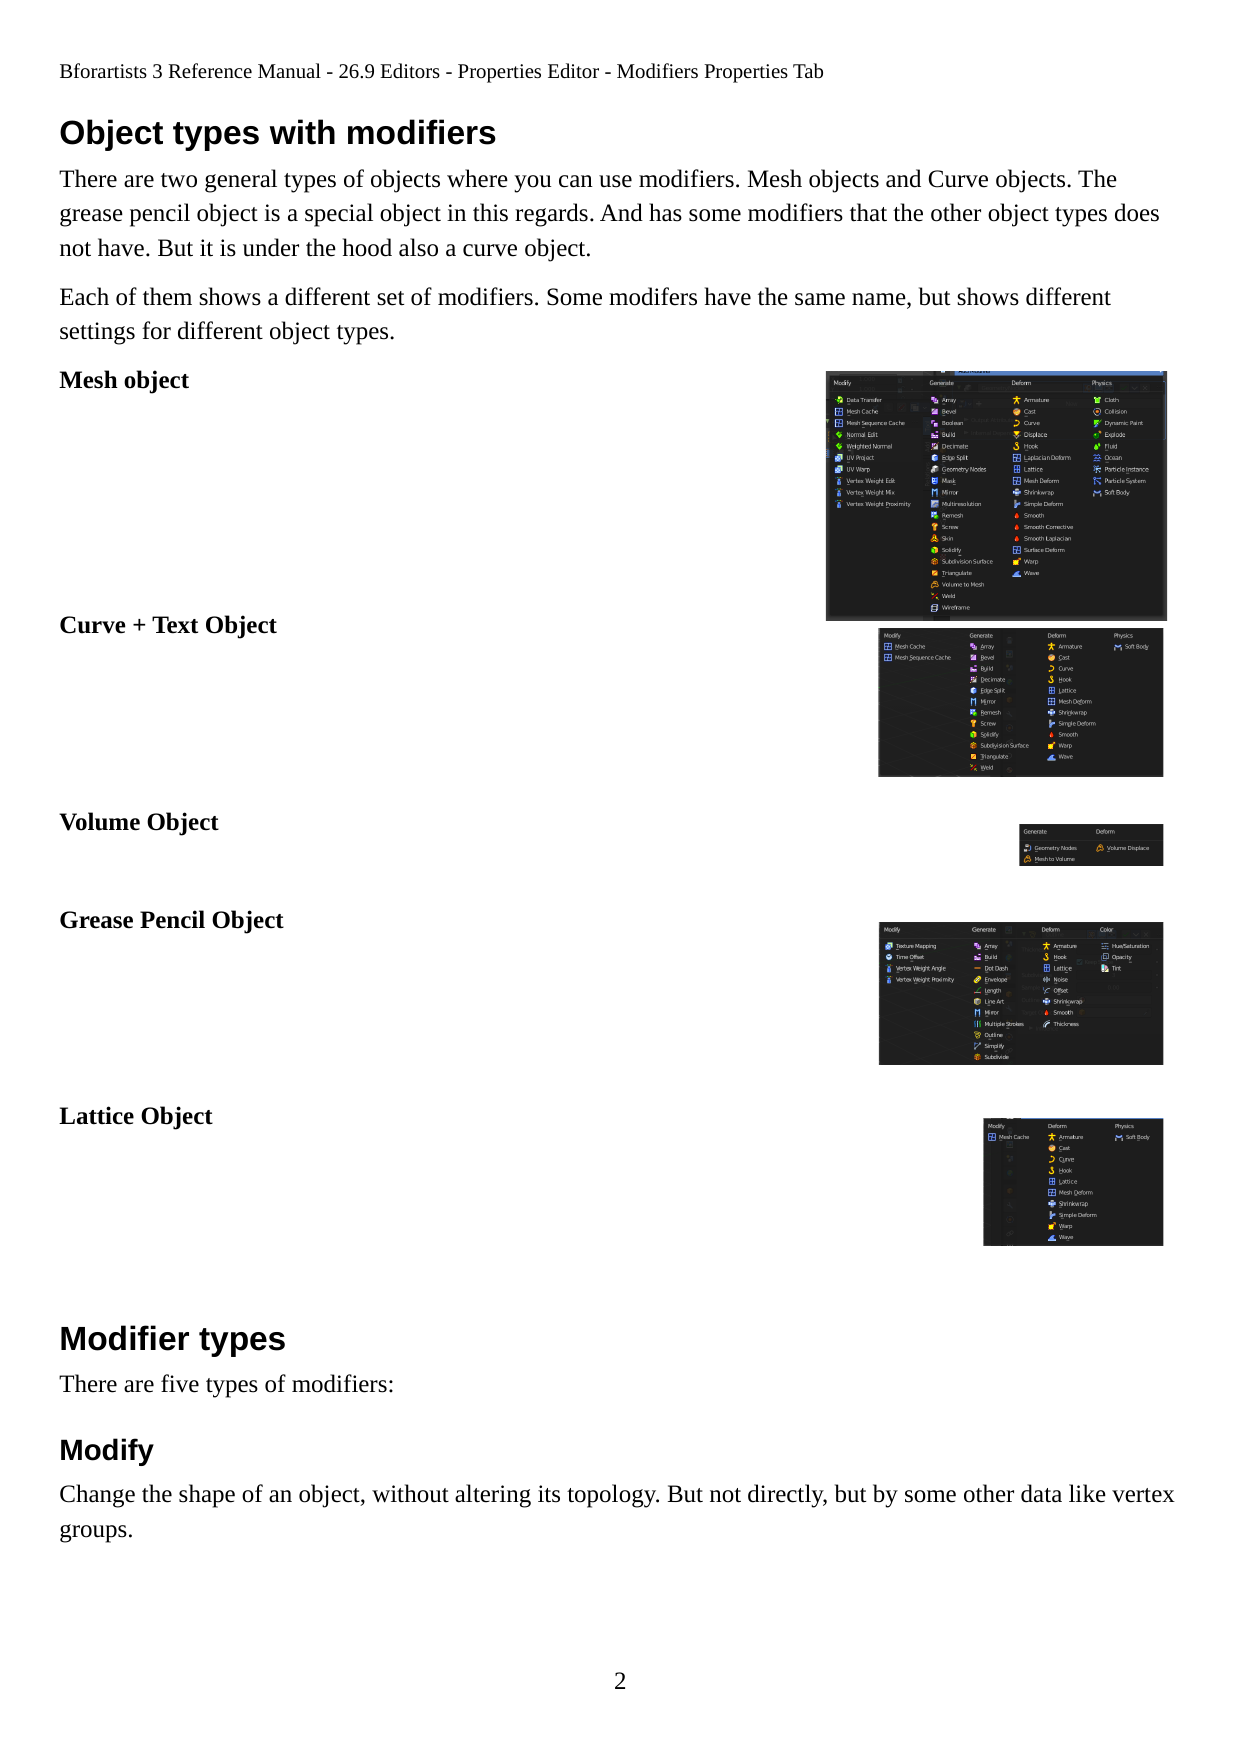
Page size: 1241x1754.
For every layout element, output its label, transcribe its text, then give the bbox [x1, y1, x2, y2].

picture [983, 1118, 1164, 1246]
text Mesh object [59, 365, 1181, 394]
subtitle Object types with modifiers [59, 113, 1181, 151]
subtitle Modifier types [59, 1318, 1181, 1357]
picture [878, 922, 1164, 1065]
picture [1019, 824, 1164, 866]
picture [878, 628, 1164, 777]
text Grease Pencil Object [59, 905, 1181, 934]
subtitle Modify [59, 1433, 1181, 1467]
text There are two general types of objects where you can use modifiers. Mesh objects and Curve objects. The grease pencil object is a special object in this regards. And has some modifiers that the other object types does not have. But it is under the hood also a curve object. [59, 164, 1181, 261]
text Change the shape of an object, without altering its topology. But not directly, but by some other data like vertex groups. [59, 1479, 1181, 1543]
text Curve + Text Object [59, 611, 1181, 639]
text Each of them shows a different set of modifiers. Some modifers have the same name, but shows different settings for different object types. [59, 282, 1181, 345]
text Volume Object [59, 807, 1181, 836]
text There are five types of modifiers: [59, 1369, 1181, 1398]
text Lattice Object [59, 1101, 1181, 1130]
picture [825, 371, 1168, 621]
